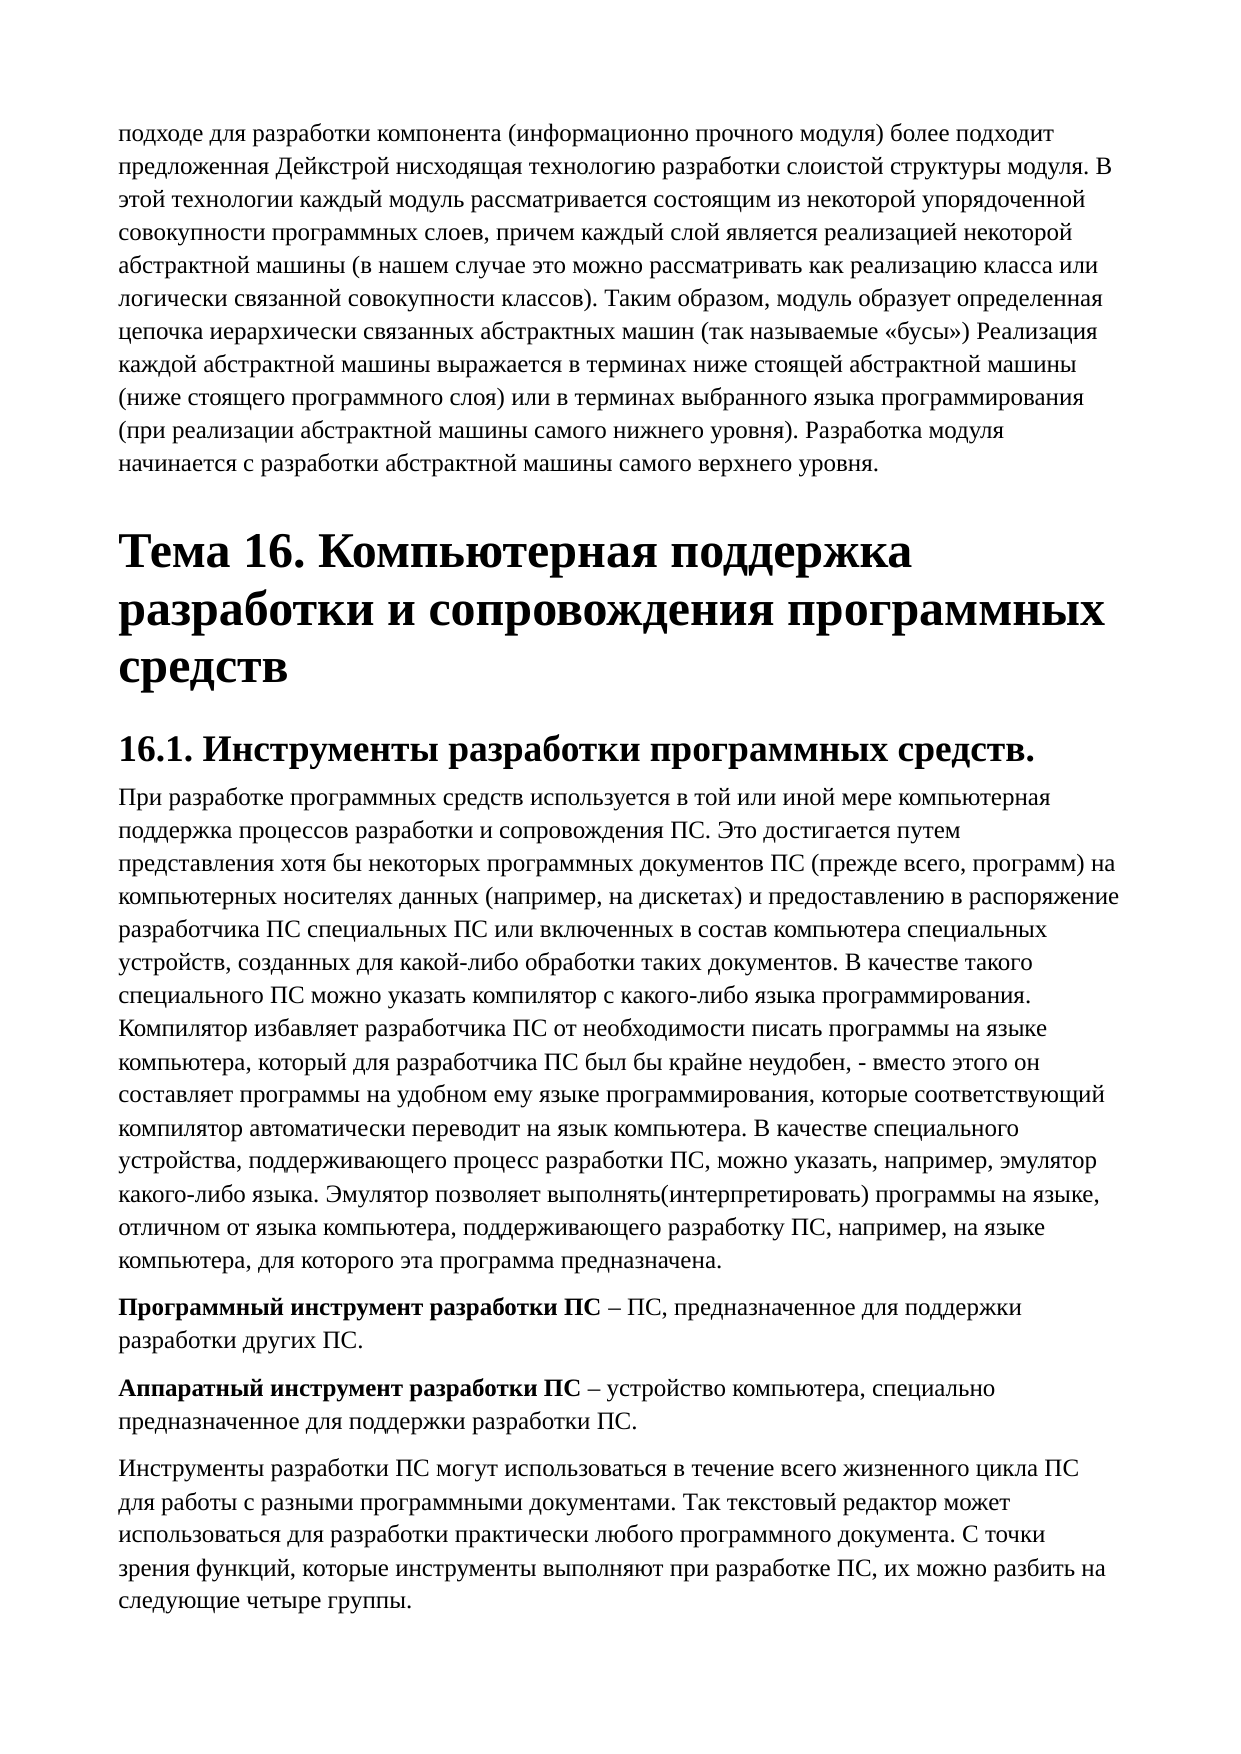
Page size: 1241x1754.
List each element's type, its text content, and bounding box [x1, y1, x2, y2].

text Программный инструмент разработки ПС – ПС, предназначенное для поддержки разработки других ПС. [118, 1292, 1122, 1354]
subtitle 16.1. Инструменты разработки программных средств. [118, 727, 1122, 770]
text Аппаратный инструмент разработки ПС – устройство компьютера, специально предназначенное для поддержки разработки ПС. [118, 1373, 1122, 1435]
text При разработке программных средств используется в той или иной мере компьютерная поддержка процессов разработки и сопровождения ПС. Это достигается путем представления хотя бы некоторых программных документов ПС (прежде всего, программ) на компьютерных носителях данных (например, на дискетах) и предоставлению в распоряжение разработчика ПС специальных ПС или включенных в состав компьютера специальных устройств, созданных для какой-либо обработки таких документов. В качестве такого специального ПС можно указать компилятор с какого-либо языка программирования. Компилятор избавляет разработчика ПС от необходимости писать программы на языке компьютера, который для разработчика ПС был бы крайне неудобен, - вместо этого он составляет программы на удобном ему языке программирования, которые соответствующий компилятор автоматически переводит на язык компьютера. В качестве специального устройства, поддерживающего процесс разработки ПС, можно указать, например, эмулятор какого-либо языка. Эмулятор позволяет выполнять(интерпретировать) программы на языке, отличном от языка компьютера, поддерживающего разработку ПС, например, на языке компьютера, для которого эта программа предназначена. [118, 782, 1122, 1273]
text Инструменты разработки ПС могут использоваться в течение всего жизненного цикла ПС для работы с разными программными документами. Так текстовый редактор может использоваться для разработки практически любого программного документа. С точки зрения функций, которые инструменты выполняют при разработке ПС, их можно разбить на следующие четыре группы. [118, 1453, 1122, 1614]
text подходе для разработки компонента (информационно прочного модуля) более подходит предложенная Дейкстрой нисходящая технологию разработки слоистой структуры модуля. В этой технологии каждый модуль рассматривается состоящим из некоторой упорядоченной совокупности программных слоев, причем каждый слой является реализацией некоторой абстрактной машины (в нашем случае это можно рассматривать как реализацию класса или логически связанной совокупности классов). Таким образом, модуль образует определенная цепочка иерархически связанных абстрактных машин (так называемые «бусы») Реализация каждой абстрактной машины выражается в терминах ниже стоящей абстрактной машины (ниже стоящего программного слоя) или в терминах выбранного языка программирования (при реализации абстрактной машины самого нижнего уровня). Разработка модуля начинается с разработки абстрактной машины самого верхнего уровня. [118, 118, 1122, 477]
subtitle Тема 16. Компьютерная поддержка разработки и сопровождения программных средств [118, 521, 1122, 693]
